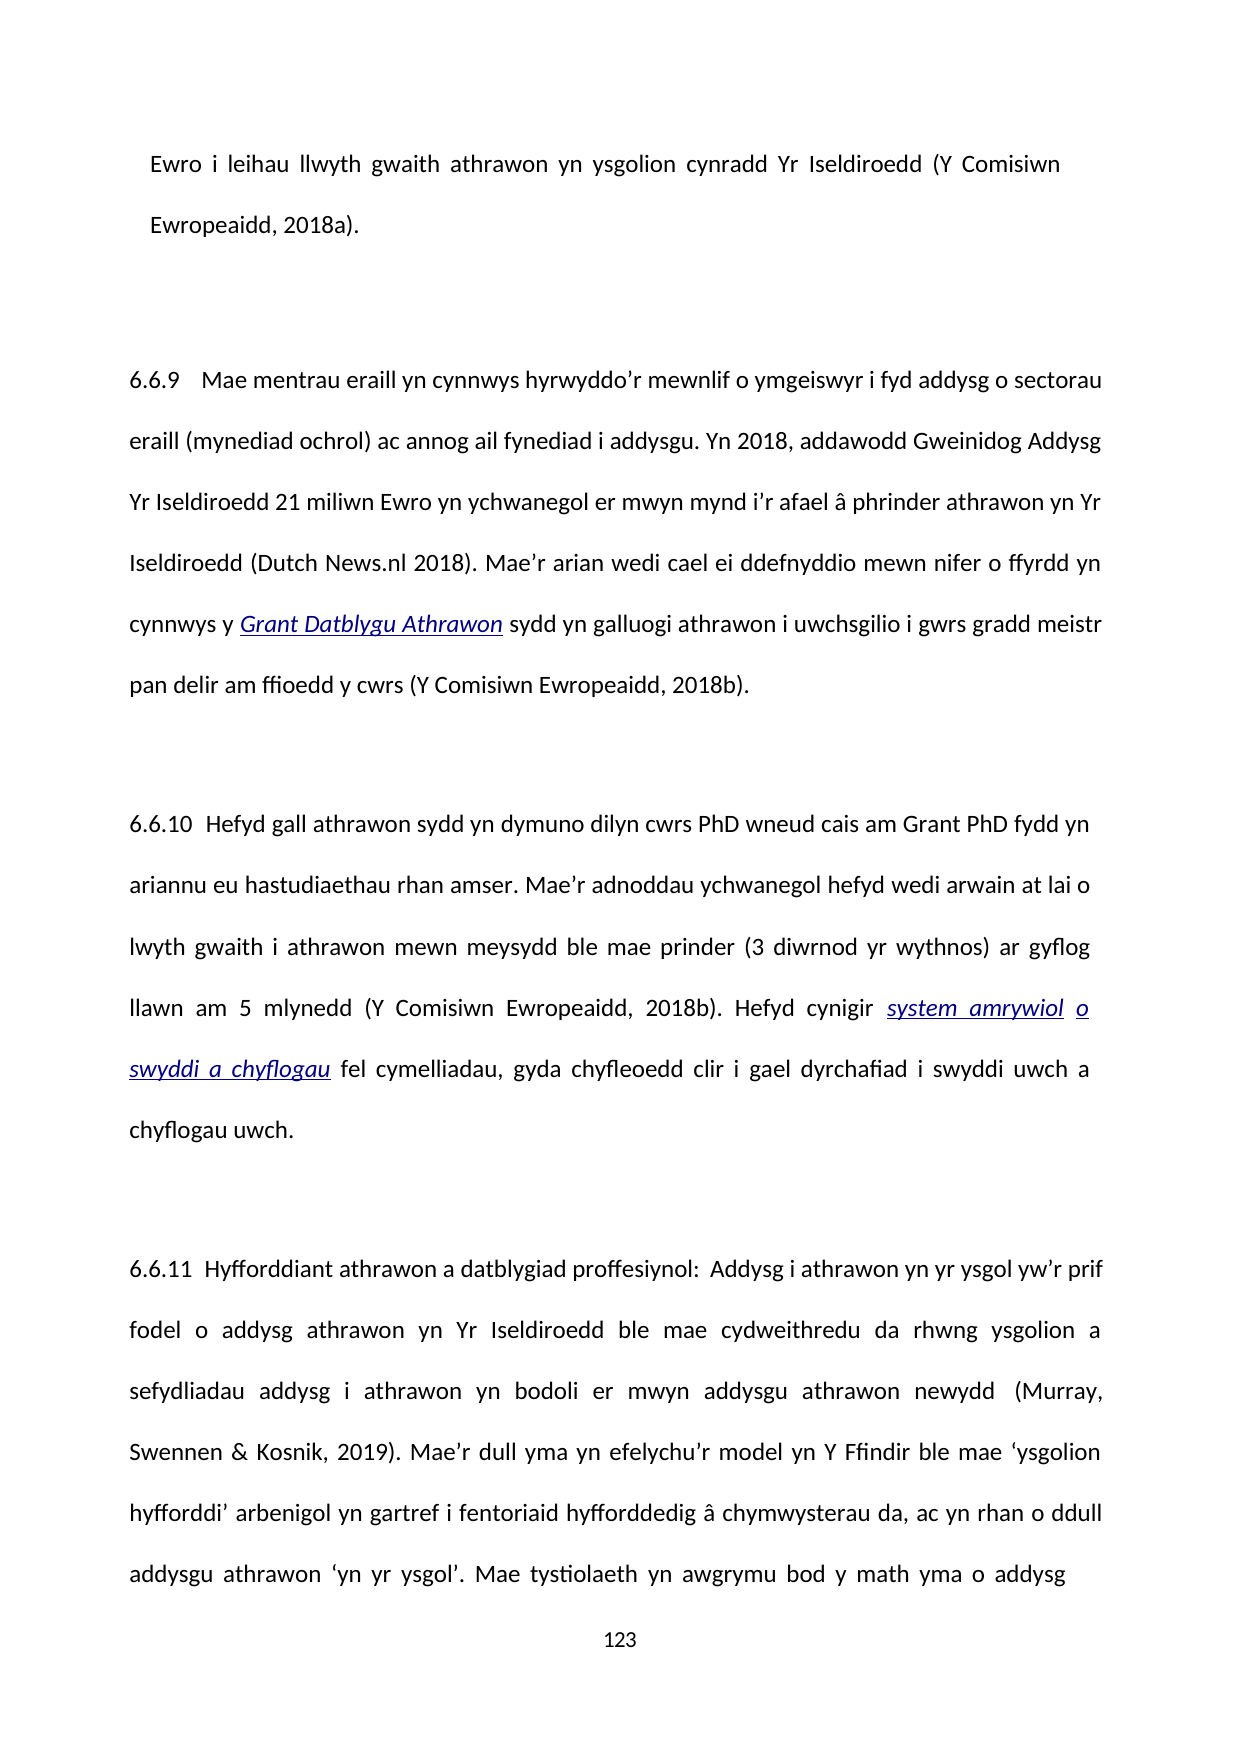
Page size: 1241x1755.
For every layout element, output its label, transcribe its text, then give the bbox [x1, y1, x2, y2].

list Hyfforddiant athrawon a datblygiad proffesiynol: Addysg i athrawon yn yr ysgol yw’r prif fodel o addysg athrawon yn Yr Iseldiroedd ble mae cydweithredu da rhwng ysgolion a sefydliadau addysg i athrawon yn bodoli er mwyn addysgu athrawon newydd (Murray, Swennen & Kosnik, 2019). Mae’r dull yma yn efelychu’r model yn Y Ffindir ble mae ‘ysgolion hyfforddi’ arbenigol yn gartref i fentoriaid hyfforddedig â chymwysterau da, ac yn rhan o ddull addysgu athrawon ‘yn yr ysgol’. Mae tystiolaeth yn awgrymu bod y math yma o addysg [129, 1253, 1103, 1588]
list Mae mentrau eraill yn cynnwys hyrwyddo’r mewnlif o ymgeiswyr i fyd addysg o sectorau eraill (mynediad ochrol) ac annog ail fynediad i addysgu. Yn 2018, addawodd Gweinidog Addysg Yr Iseldiroedd 21 miliwn Ewro yn ychwanegol er mwyn mynd i’r afael â phrinder athrawon yn Yr Iseldiroedd (Dutch News.nl 2018). Mae’r arian wedi cael ei ddefnyddio mewn nifer o ffyrdd yn cynnwys y Grant Datblygu Athrawon sydd yn galluogi athrawon i uwchsgilio i gwrs gradd meistr pan delir am ffioedd y cwrs (Y Comisiwn Ewropeaidd, 2018b). [129, 364, 1103, 700]
list Hefyd gall athrawon sydd yn dymuno dilyn cwrs PhD wneud cais am Grant PhD fydd yn ariannu eu hastudiaethau rhan amser. Mae’r adnoddau ychwanegol hefyd wedi arwain at lai o lwyth gwaith i athrawon mewn meysydd ble mae prinder (3 diwrnod yr wythnos) ar gyflog llawn am 5 mlynedd (Y Comisiwn Ewropeaidd, 2018b). Hefyd cynigir system amrywiol o swyddi a chyflogau fel cymelliadau, gyda chyfleoedd clir i gael dyrchafiad i swyddi uwch a chyflogau uwch. [129, 809, 1091, 1144]
text Ewro i leihau llwyth gwaith athrawon yn ysgolion cynradd Yr Iseldiroedd (Y Comisiwn Ewropeaidd, 2018a). [150, 148, 1103, 239]
